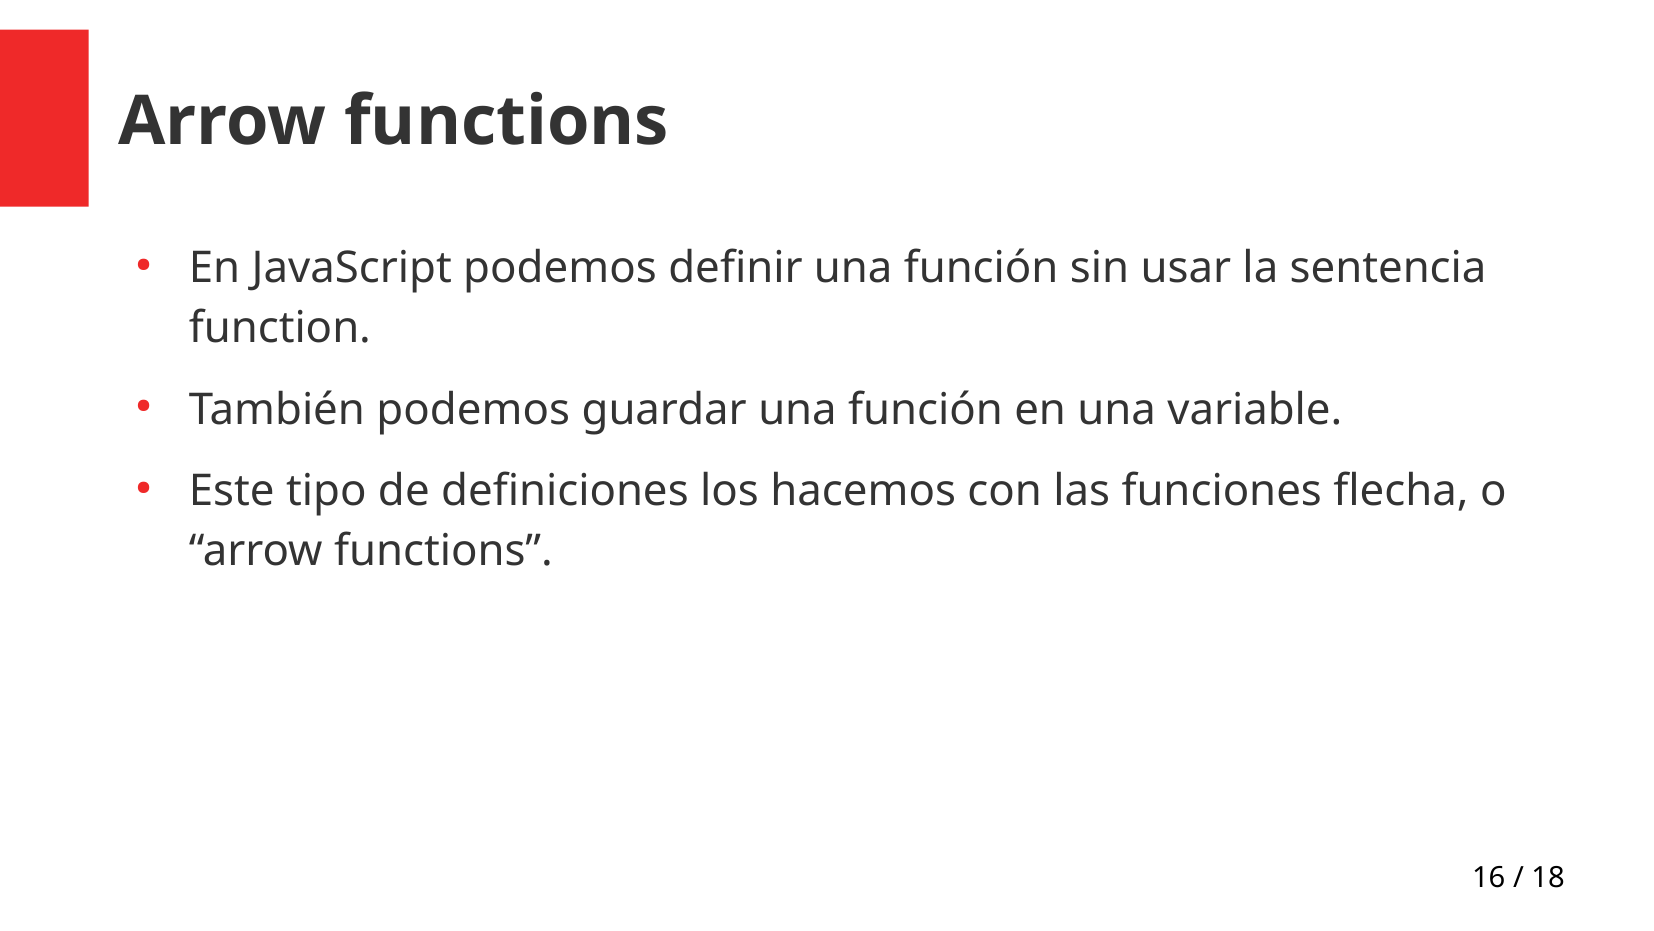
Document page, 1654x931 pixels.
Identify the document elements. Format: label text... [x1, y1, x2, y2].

list En JavaScript podemos definir una función sin usar la sentencia function. También podemos guardar una función en una variable. Este tipo de definiciones los hacemos con las funciones flecha, o “arrow functions”. [118, 236, 1595, 798]
title Arrow functions [118, 29, 1595, 207]
